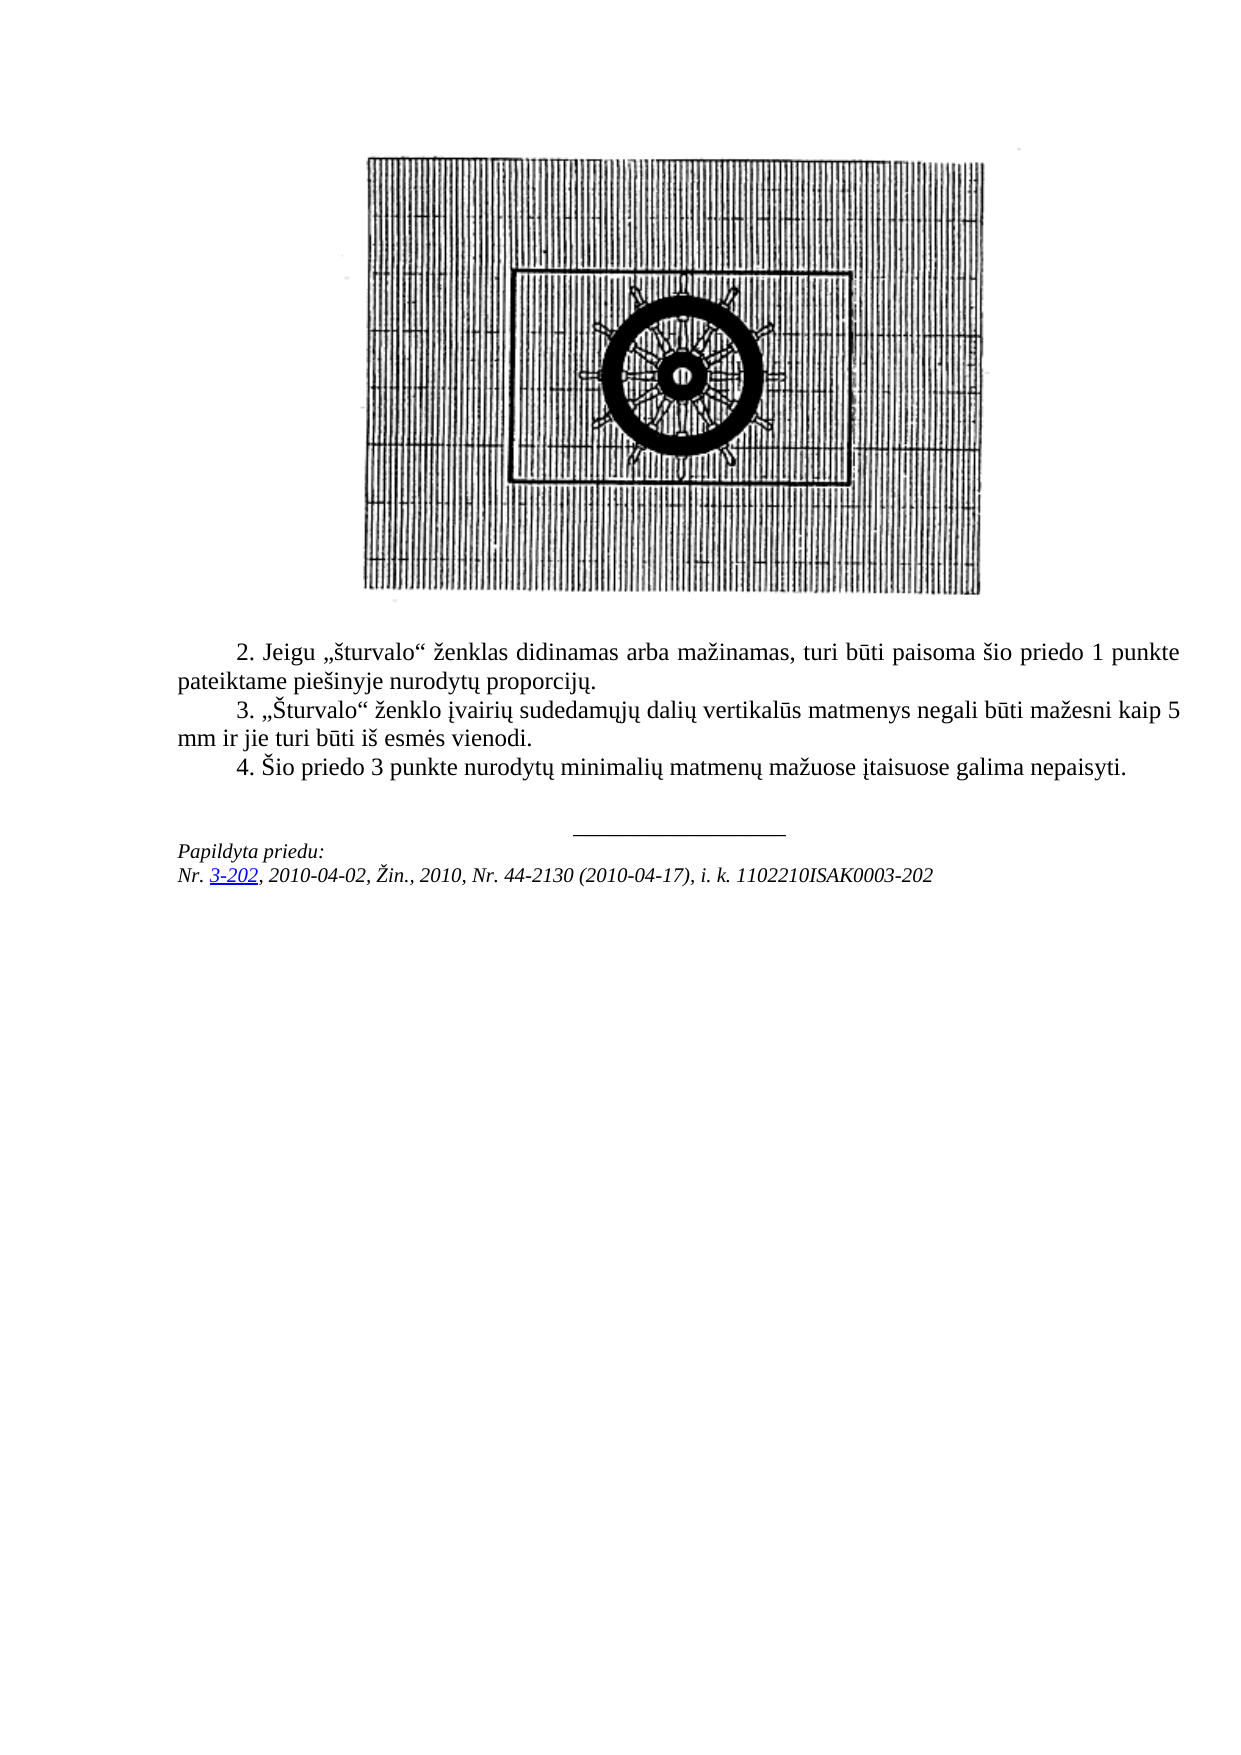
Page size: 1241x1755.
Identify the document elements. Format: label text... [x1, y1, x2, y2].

text _________________ [177, 810, 1181, 838]
text 2. Jeigu „šturvalo“ ženklas didinamas arba mažinamas, turi būti paisoma šio priedo 1 punkte pateiktame piešinyje nurodytų proporcijų. [177, 637, 1181, 695]
text Papildyta priedu: [177, 838, 1181, 863]
text 3. „Šturvalo“ ženklo įvairių sudedamųjų dalių vertikalūs matmenys negali būti mažesni kaip 5 mm ir jie turi būti iš esmės vienodi. [177, 695, 1181, 752]
text 4. Šio priedo 3 punkte nurodytų minimalių matmenų mažuose įtaisuose galima nepaisyti. [177, 752, 1181, 781]
text Nr. 3-202, 2010-04-02, Žin., 2010, Nr. 44-2130 (2010-04-17), i. k. 1102210ISAK0003-202 [177, 863, 1181, 887]
